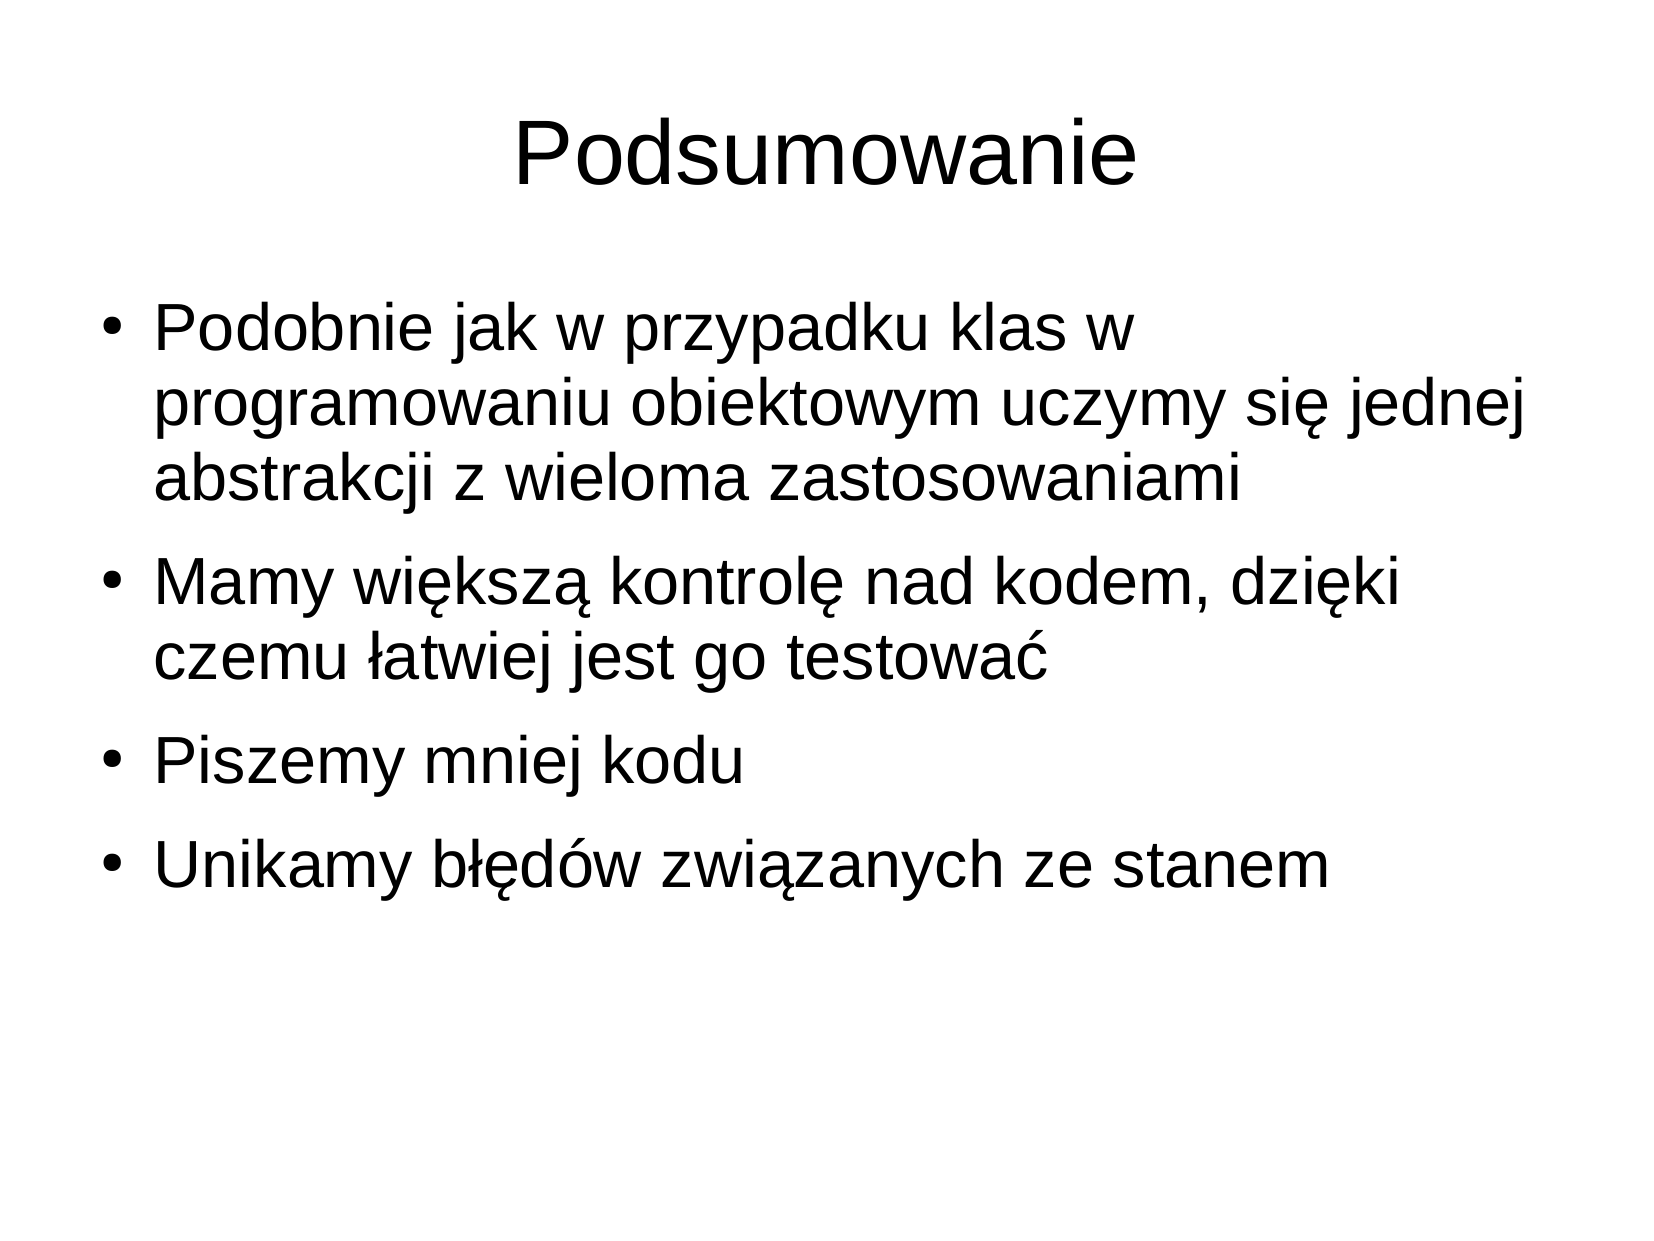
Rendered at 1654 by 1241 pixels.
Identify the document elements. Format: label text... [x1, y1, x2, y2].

list Podobnie jak w przypadku klas w programowaniu obiektowym uczymy się jednej abstrakcji z wieloma zastosowaniami Mamy większą kontrolę nad kodem, dzięki czemu łatwiej jest go testować Piszemy mniej kodu Unikamy błędów związanych ze stanem [82, 290, 1571, 1010]
title Podsumowanie [82, 49, 1571, 257]
